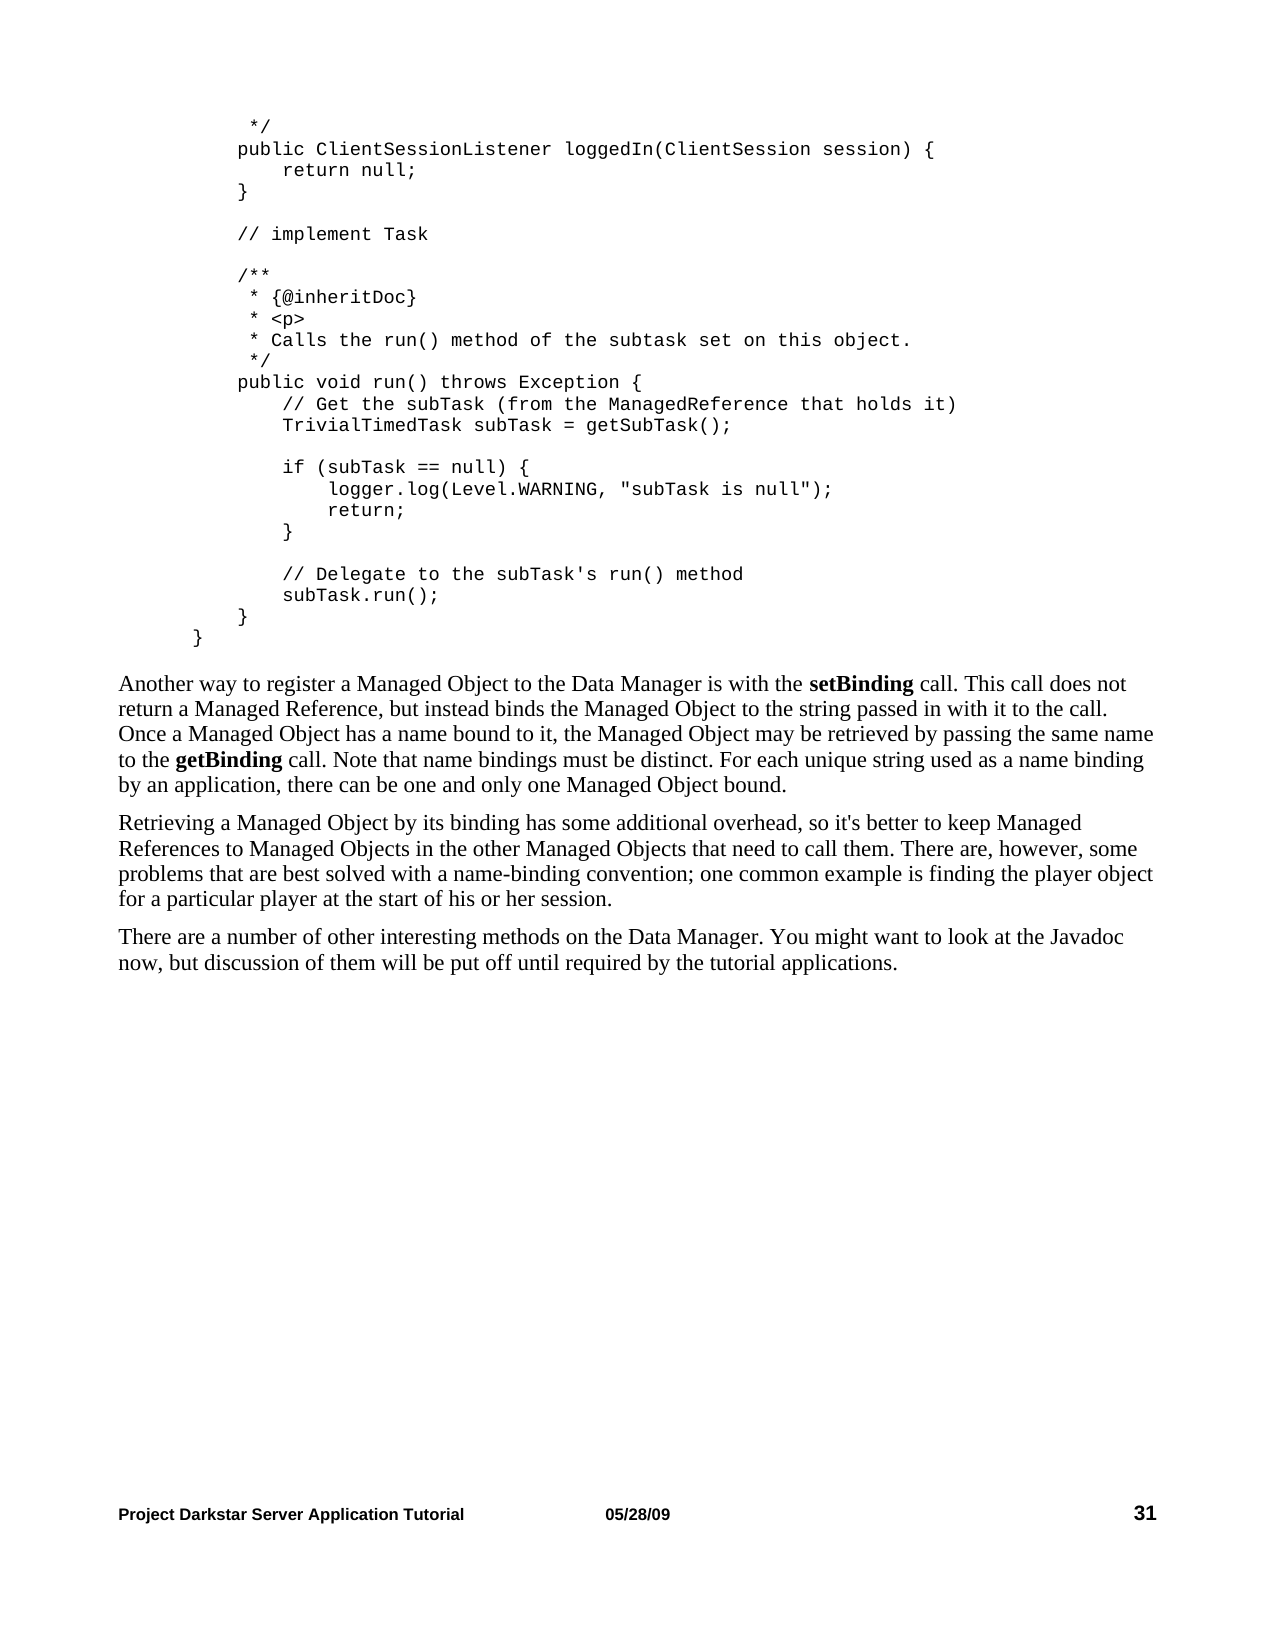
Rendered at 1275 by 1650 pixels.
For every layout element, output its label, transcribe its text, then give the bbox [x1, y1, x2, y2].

text /** [192, 267, 1098, 288]
text public void run() throws Exception { [192, 373, 1098, 394]
text */ [192, 352, 1098, 373]
text // implement Task [192, 224, 1098, 246]
text return; [192, 501, 1098, 522]
text TrivialTimedTask subTask = getSubTask(); [192, 416, 1098, 437]
text if (subTask == null) { [192, 458, 1098, 479]
text } [192, 522, 1098, 543]
text * Calls the run() method of the subtask set on this object. [192, 331, 1098, 352]
text logger.log(Level.WARNING, "subTask is null"); [192, 479, 1098, 501]
text There are a number of other interesting methods on the Data Manager. You might want to look at the Javadoc now, but discussion of them will be put off until required by the tutorial applications. [118, 924, 1157, 975]
text * <p> [192, 309, 1098, 331]
text } [192, 607, 1098, 628]
text } [192, 628, 1098, 671]
text */ [192, 118, 1098, 139]
text subTask.run(); [192, 586, 1098, 607]
text } [192, 182, 1098, 203]
text // Delegate to the subTask's run() method [192, 564, 1098, 586]
text return null; [192, 161, 1098, 182]
text public ClientSessionListener loggedIn(ClientSession session) { [192, 139, 1098, 161]
text Retrieving a Managed Object by its binding has some additional overhead, so it's better to keep Managed References to Managed Objects in the other Managed Objects that need to call them. There are, however, some problems that are best solved with a name-binding convention; one common example is finding the player object for a particular player at the start of his or her session. [118, 810, 1157, 912]
text Another way to register a Managed Object to the Data Manager is with the setBinding call. This call does not return a Managed Reference, but instead binds the Managed Object to the string passed in with it to the call. Once a Managed Object has a name bound to it, the Managed Object may be retrieved by passing the same name to the getBinding call. Note that name bindings must be distinct. For each unique string used as a name binding by an application, there can be one and only one Managed Object bound. [118, 671, 1157, 798]
text // Get the subTask (from the ManagedReference that holds it) [192, 394, 1098, 416]
text * {@inheritDoc} [192, 288, 1098, 309]
